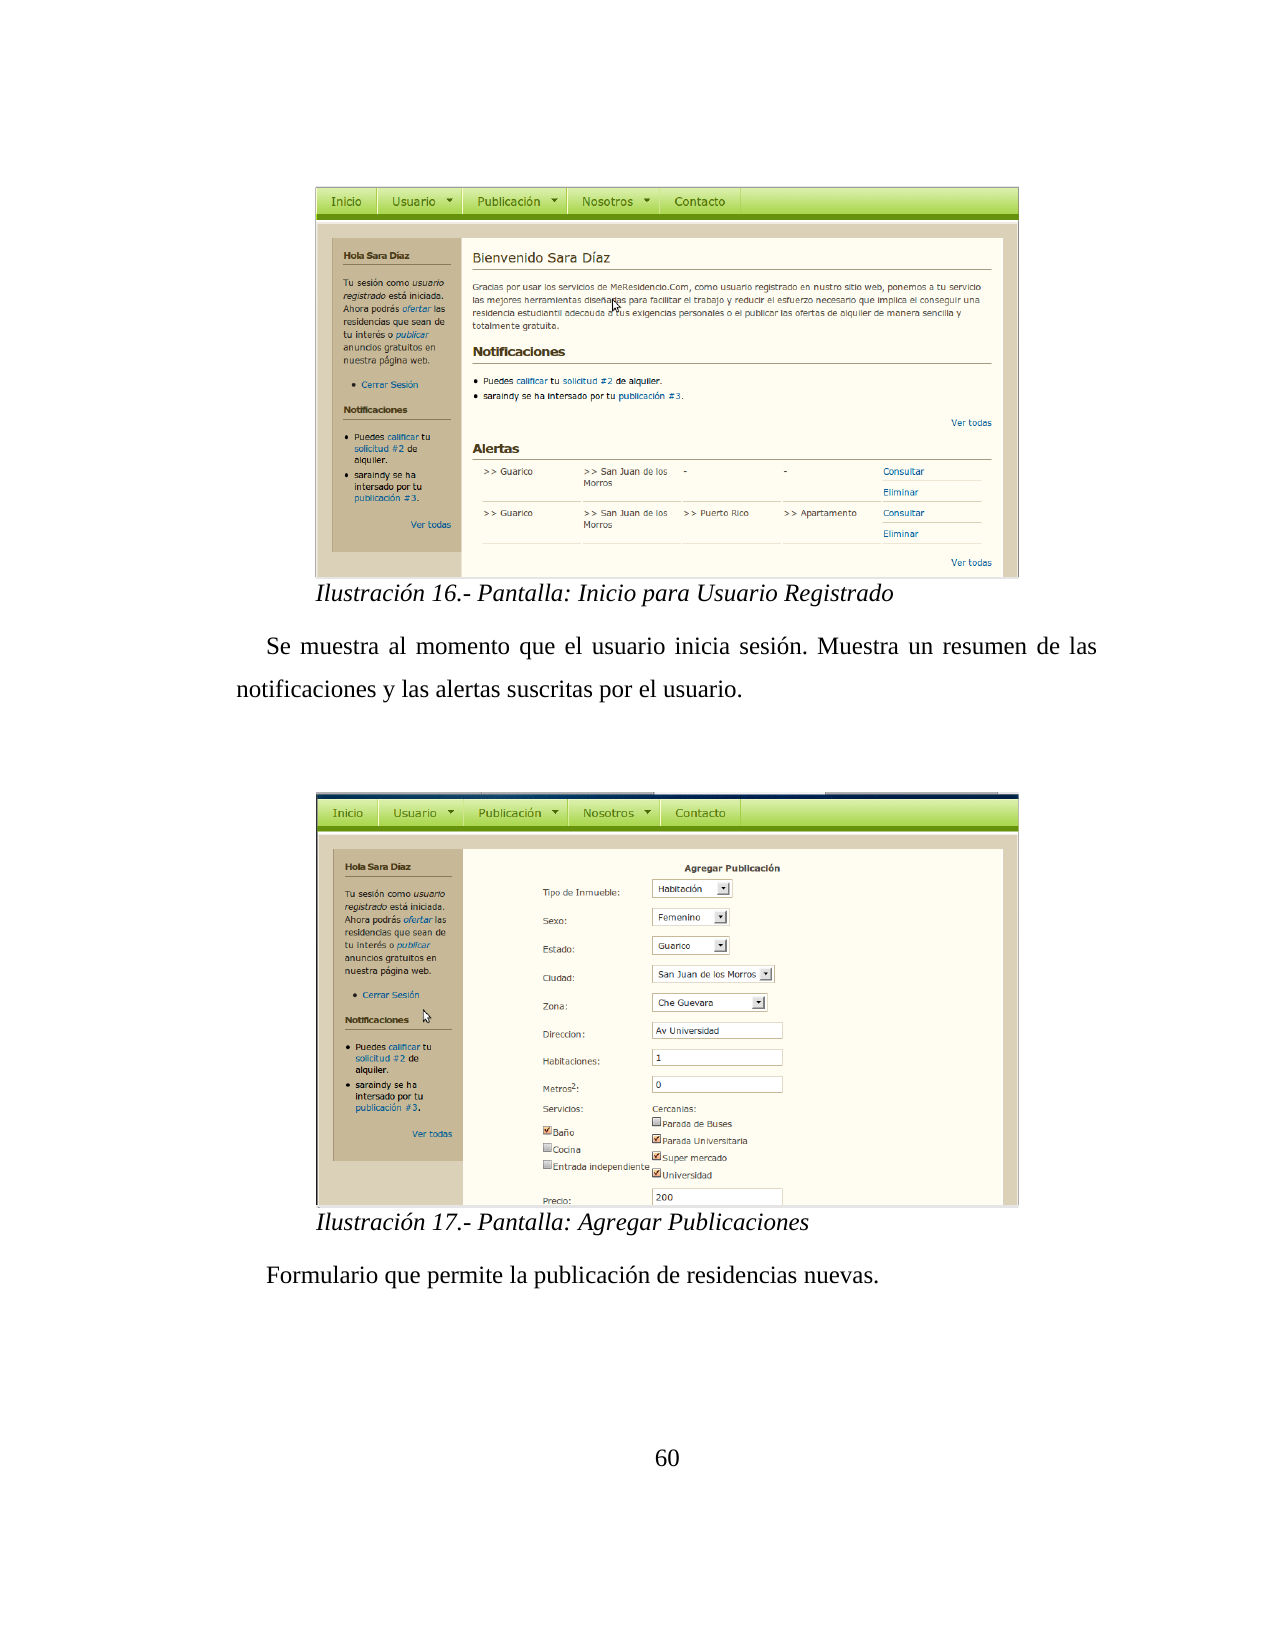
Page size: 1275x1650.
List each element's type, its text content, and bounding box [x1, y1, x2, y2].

text Ilustración 17.- Pantalla: Agregar Publicaciones [316, 1208, 1018, 1236]
text Formulario que permite la publicación de residencias nuevas. [236, 1260, 1098, 1288]
picture [316, 792, 1019, 1208]
text Se muestra al momento que el usuario inicia sesión. Muestra un resumen de las notificaciones y las alertas suscritas por el usuario. [236, 631, 1098, 703]
picture [315, 186, 1019, 579]
text Ilustración 16.- Pantalla: Inicio para Usuario Registrado [315, 579, 1019, 607]
